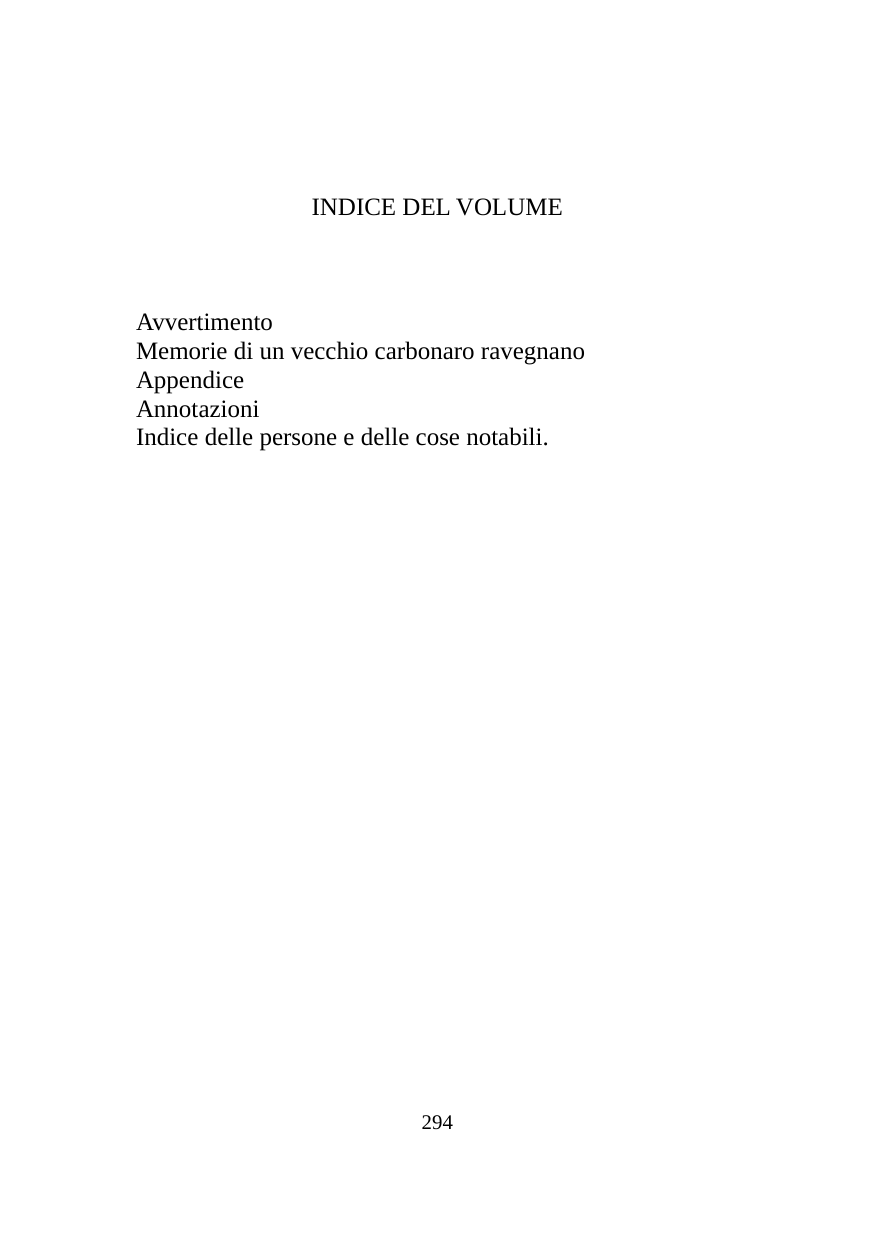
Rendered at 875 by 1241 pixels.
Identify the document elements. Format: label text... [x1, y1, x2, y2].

text Indice delle persone e delle cose notabili. [106, 422, 768, 451]
text Avvertimento [106, 307, 768, 336]
text Annotazioni [106, 394, 768, 422]
text Memorie di un vecchio carbonaro ravegnano [106, 336, 768, 365]
text INDICE DEL VOLUME [106, 192, 768, 221]
text Appendice [106, 365, 768, 394]
